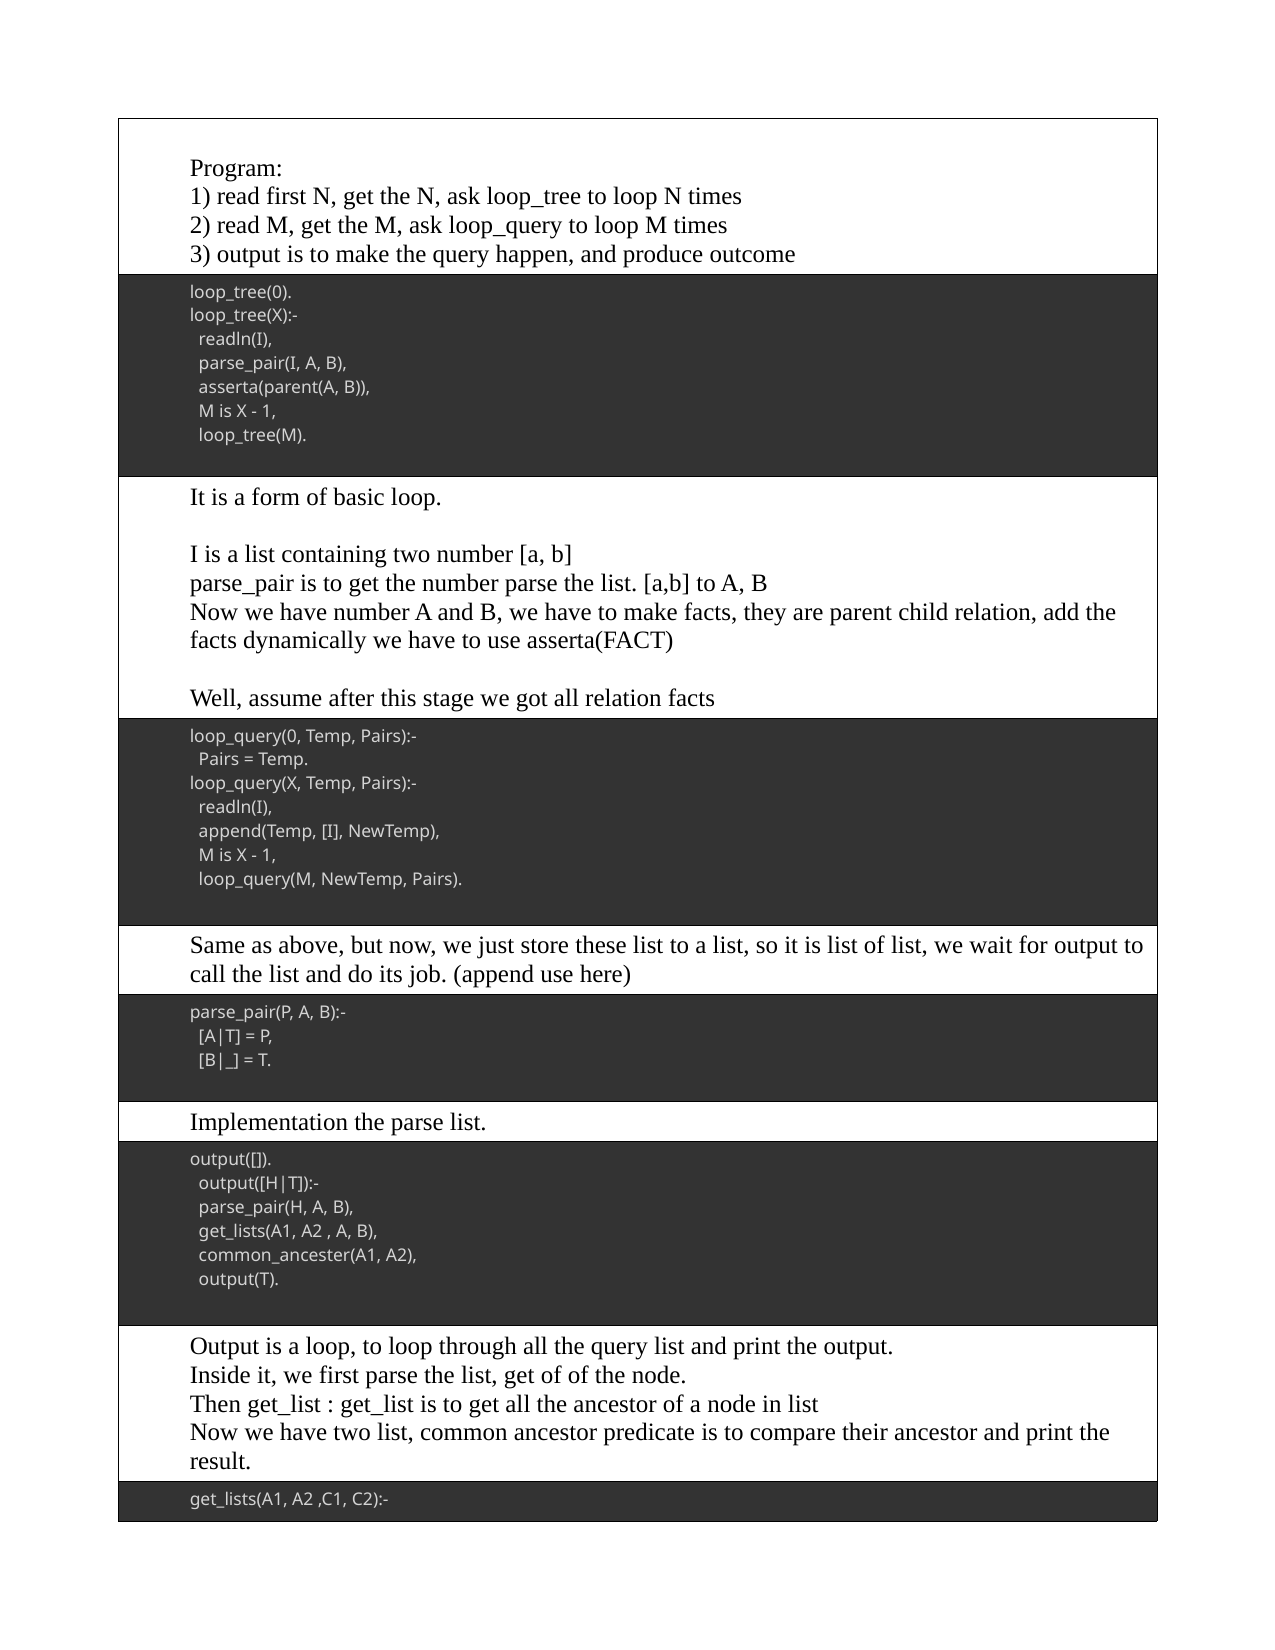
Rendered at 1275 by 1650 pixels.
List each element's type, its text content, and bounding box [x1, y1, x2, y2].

table_cell get_lists(A1, A2 ,C1, C2):- [184, 1482, 1157, 1521]
table_cell [119, 477, 184, 717]
table_cell Implementation the parse list. [184, 1102, 1157, 1141]
table_cell Program: 1) read first N, get the N, ask loop_tree to loop N times 2) read M, get the M, ask loop_query to loop M times 3) output is to make the query happen, and produce outcome [184, 119, 1157, 273]
table_cell [119, 119, 184, 273]
table_cell [119, 719, 184, 925]
table_cell [119, 926, 184, 994]
table_cell [119, 1326, 184, 1481]
table_cell [119, 995, 184, 1101]
table_cell parse_pair(P, A, B):- [A|T] = P, [B|_] = T. [184, 995, 1157, 1101]
table_cell loop_tree(0). loop_tree(X):- readln(I), parse_pair(I, A, B), asserta(parent(A, B)), M is X - 1, loop_tree(M). [184, 275, 1157, 476]
table_cell Output is a loop, to loop through all the query list and print the output. Inside it, we first parse the list, get of of the node. Then get_list : get_list is to get all the ancestor of a node in list Now we have two list, common ancestor predicate is to compare their ancestor and print the result. [184, 1326, 1157, 1481]
table_cell It is a form of basic loop. I is a list containing two number [a, b] parse_pair is to get the number parse the list. [a,b] to A, B Now we have number A and B, we have to make facts, they are parent child relation, add the facts dynamically we have to use asserta(FACT) Well, assume after this stage we got all relation facts [184, 477, 1157, 717]
table_cell output([]). output([H|T]):- parse_pair(H, A, B), get_lists(A1, A2 , A, B), common_ancester(A1, A2), output(T). [184, 1142, 1157, 1325]
table_cell [119, 275, 184, 476]
table_cell Same as above, but now, we just store these list to a list, so it is list of list, we wait for output to call the list and do its job. (append use here) [184, 926, 1157, 994]
table_cell loop_query(0, Temp, Pairs):- Pairs = Temp. loop_query(X, Temp, Pairs):- readln(I), append(Temp, [I], NewTemp), M is X - 1, loop_query(M, NewTemp, Pairs). [184, 719, 1157, 925]
table_cell [119, 1482, 184, 1521]
table_cell [119, 1102, 184, 1141]
table_cell [119, 1142, 184, 1325]
